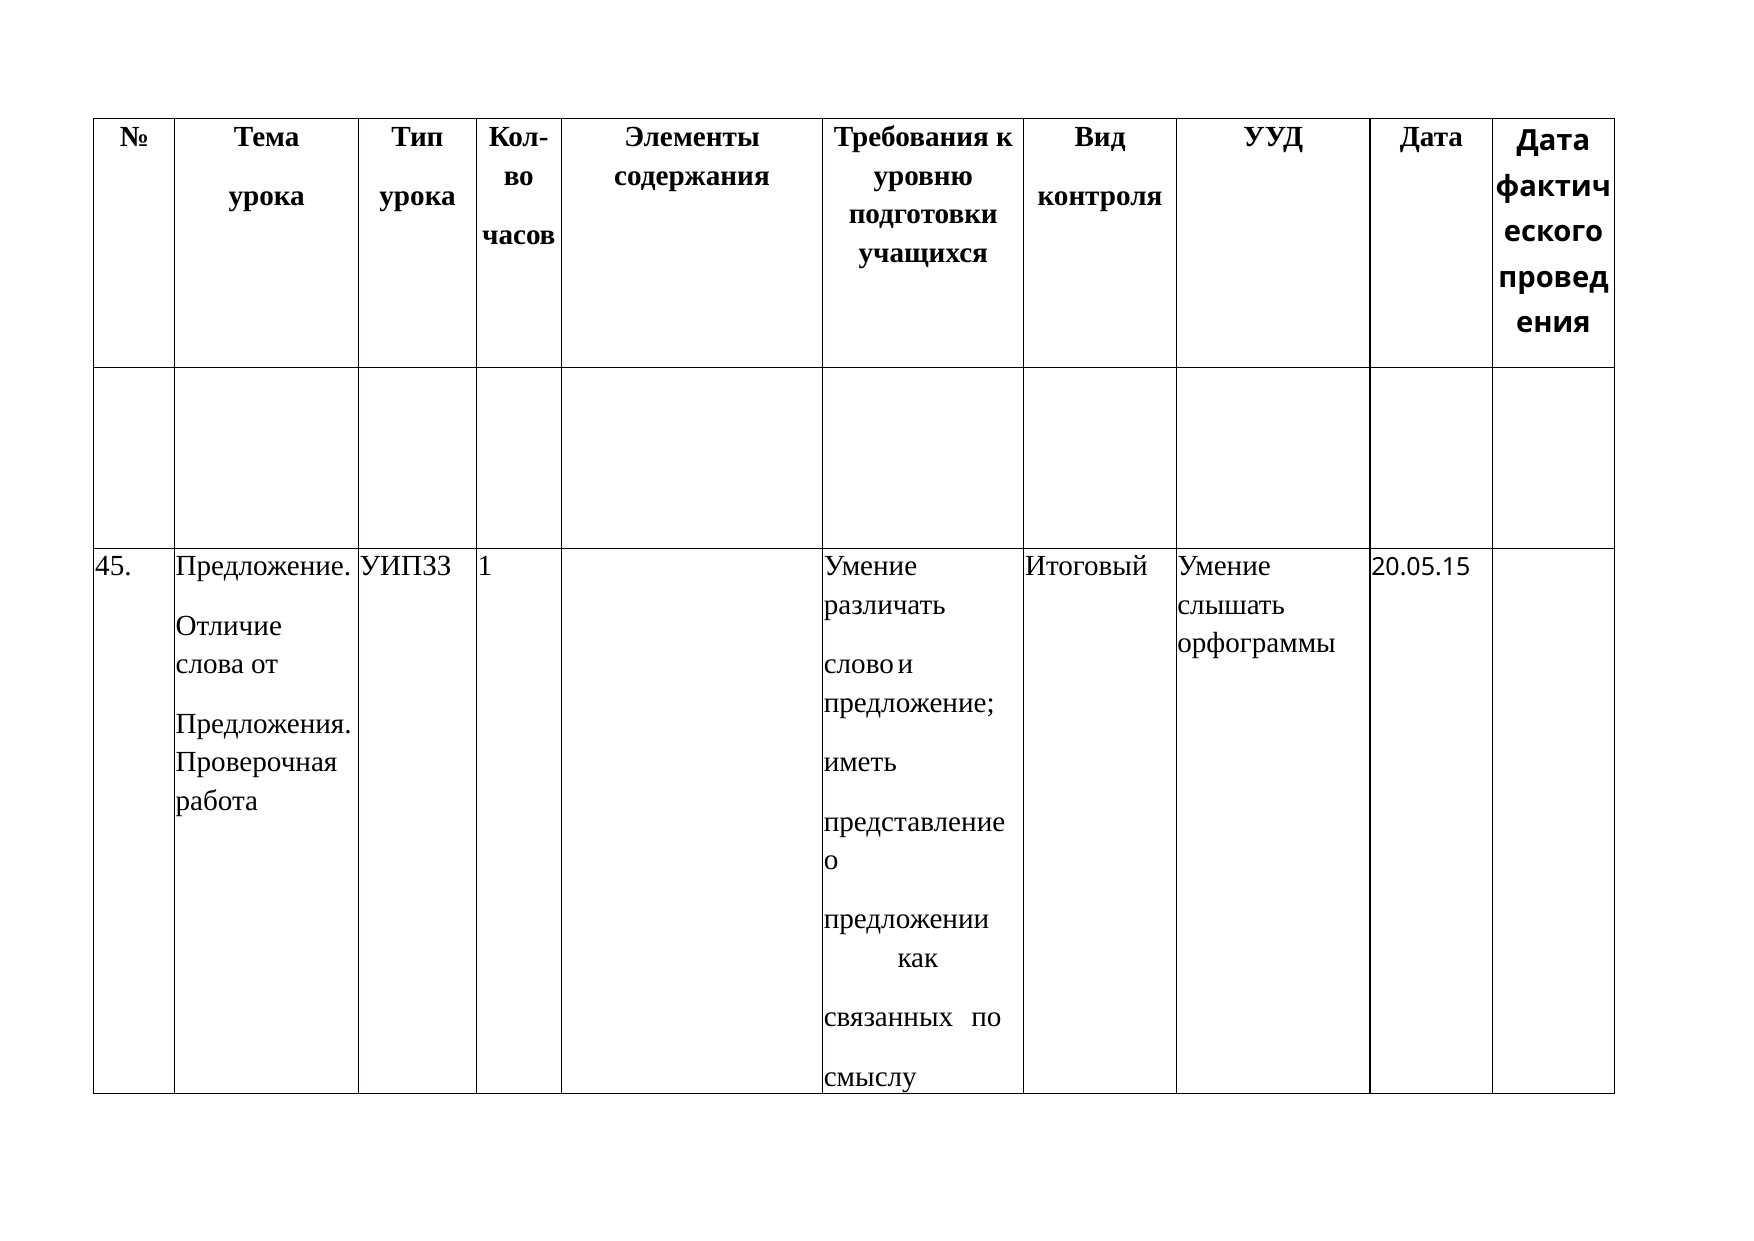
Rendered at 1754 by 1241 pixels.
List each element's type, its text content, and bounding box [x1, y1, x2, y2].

table_cell [477, 368, 561, 547]
table_header Вид контроля [1024, 119, 1176, 367]
table_cell [562, 368, 822, 547]
table_cell [94, 368, 174, 547]
table_cell [823, 368, 1023, 547]
table_cell Умение различать слово и предложение; иметь представление о предложении как связанных по смыслу [823, 549, 1023, 1092]
table_header Требования к уровню подготовки учащихся [823, 119, 1023, 367]
table_header Дата [1371, 119, 1492, 367]
table_cell [359, 368, 476, 547]
table_cell [1177, 368, 1369, 547]
table_header № [94, 119, 174, 367]
table_header Кол-во часов [477, 119, 561, 367]
table_cell Предложение. Отличие слова от Предложения. Проверочная работа [175, 549, 358, 1092]
table_cell [175, 368, 358, 547]
table_cell Умение слышать орфограммы [1177, 549, 1369, 1092]
table_header Элементы содержания [562, 119, 822, 367]
table_cell [562, 549, 822, 1092]
table_cell Итоговый [1024, 549, 1176, 1092]
table_cell [1024, 368, 1176, 547]
table_cell [1493, 549, 1614, 1092]
table_cell УИПЗЗ [359, 549, 476, 1092]
table_cell [1371, 368, 1492, 547]
table_header Тема урока [175, 119, 358, 367]
table_header УУД [1177, 119, 1369, 367]
table_cell 20.05.15 [1371, 549, 1492, 1092]
table_header Дата фактического проведения [1493, 119, 1614, 367]
table_cell [1493, 368, 1614, 547]
table_header Тип урока [359, 119, 476, 367]
table_cell 45. [94, 549, 174, 1092]
table_cell 1 [477, 549, 561, 1092]
